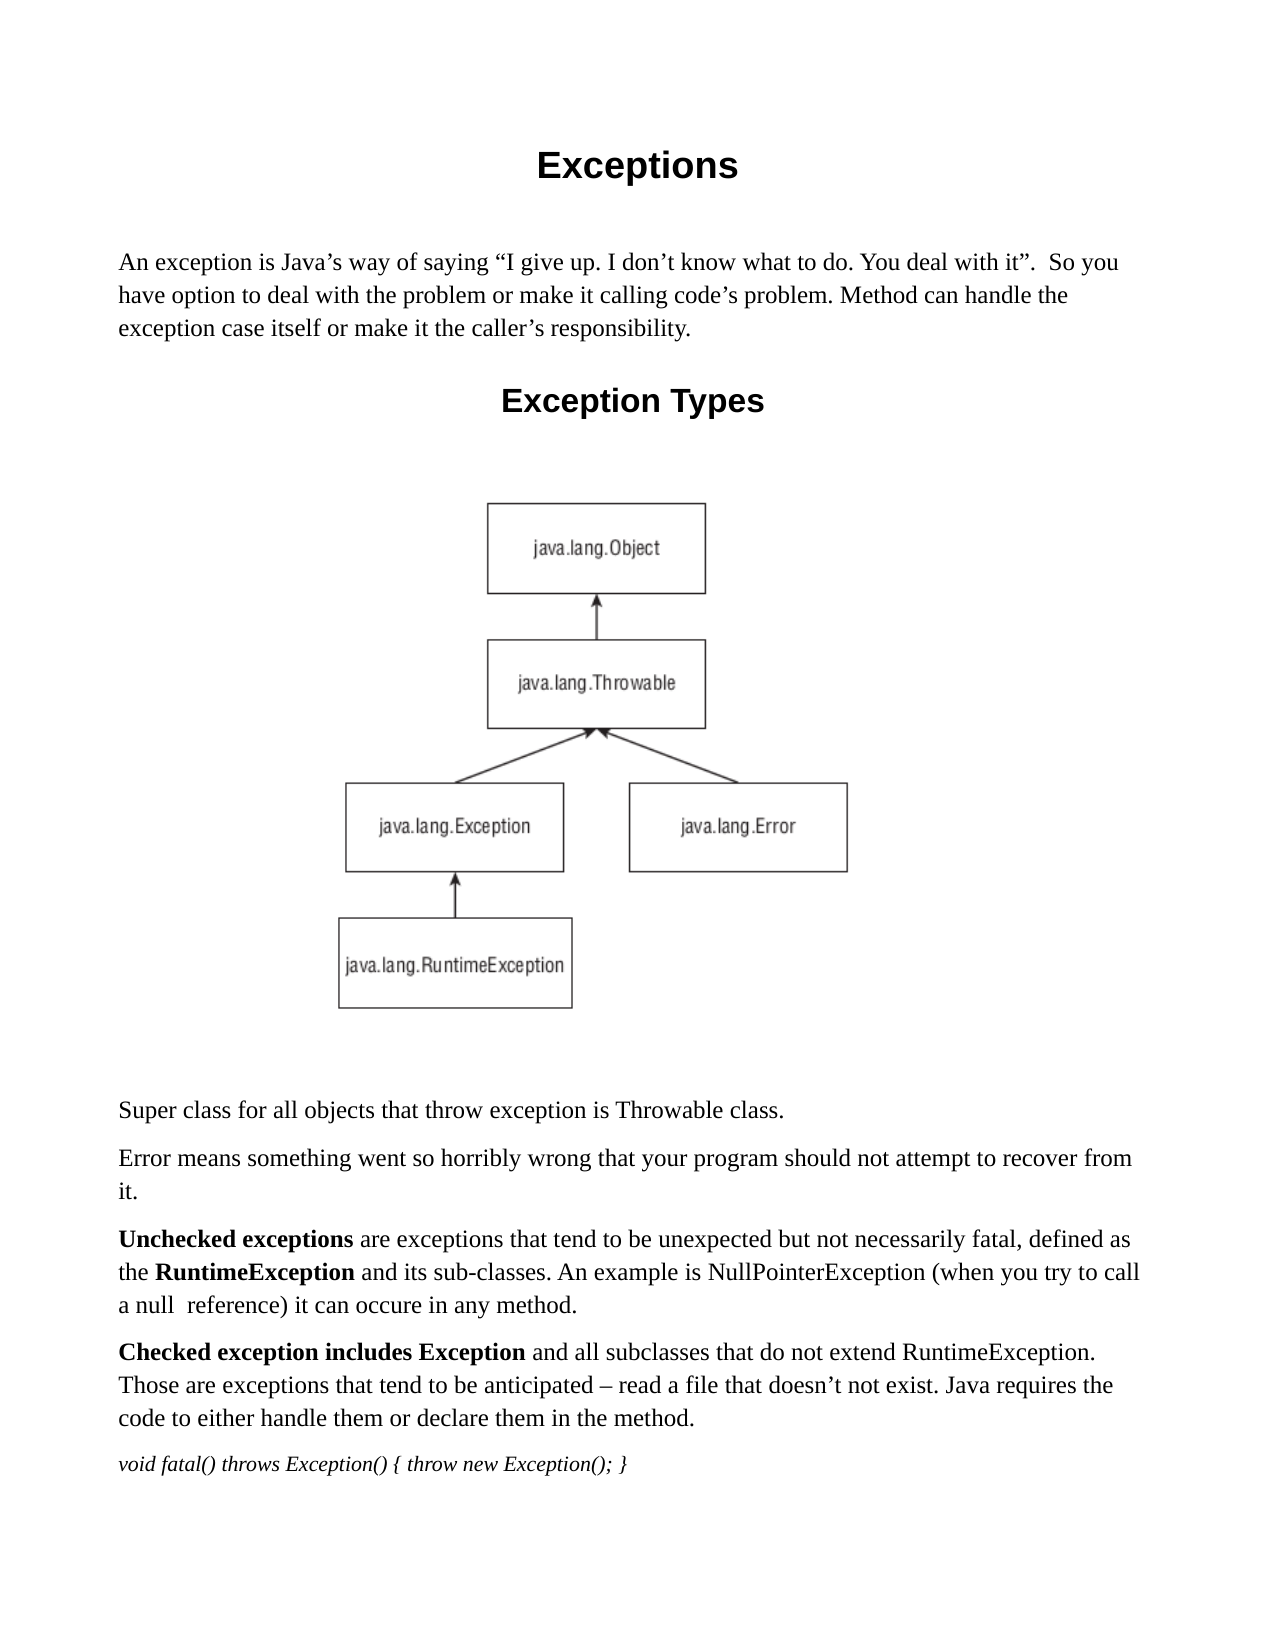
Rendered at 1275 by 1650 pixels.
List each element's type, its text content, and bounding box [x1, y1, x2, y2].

text Error means something went so horribly wrong that your program should not attempt to recover from it. [118, 1143, 1157, 1205]
text void fatal() throws Exception() { throw new Exception(); } [118, 1451, 1157, 1476]
text Checked exception includes Exception and all subclasses that do not extend RuntimeException. Those are exceptions that tend to be anticipated – read a file that doesn’t not exist. Java requires the code to either handle them or declare them in the method. [118, 1337, 1157, 1432]
text Unchecked exceptions are exceptions that tend to be unexpected but not necessarily fatal, defined as the RuntimeException and its sub-classes. An example is NullPointerException (when you try to call a null reference) it can occure in any method. [118, 1224, 1157, 1318]
subtitle Exception Types [118, 381, 1157, 420]
text Super class for all objects that throw exception is Throwable class. [118, 1096, 1157, 1124]
subtitle Exceptions [118, 143, 1157, 187]
text An exception is Java’s way of saying “I give up. I don’t know what to do. You deal with it”. So you have option to deal with the problem or make it calling code’s problem. Method can handle the exception case itself or make it the caller’s responsibility. [118, 247, 1157, 342]
picture [118, 475, 1157, 1044]
